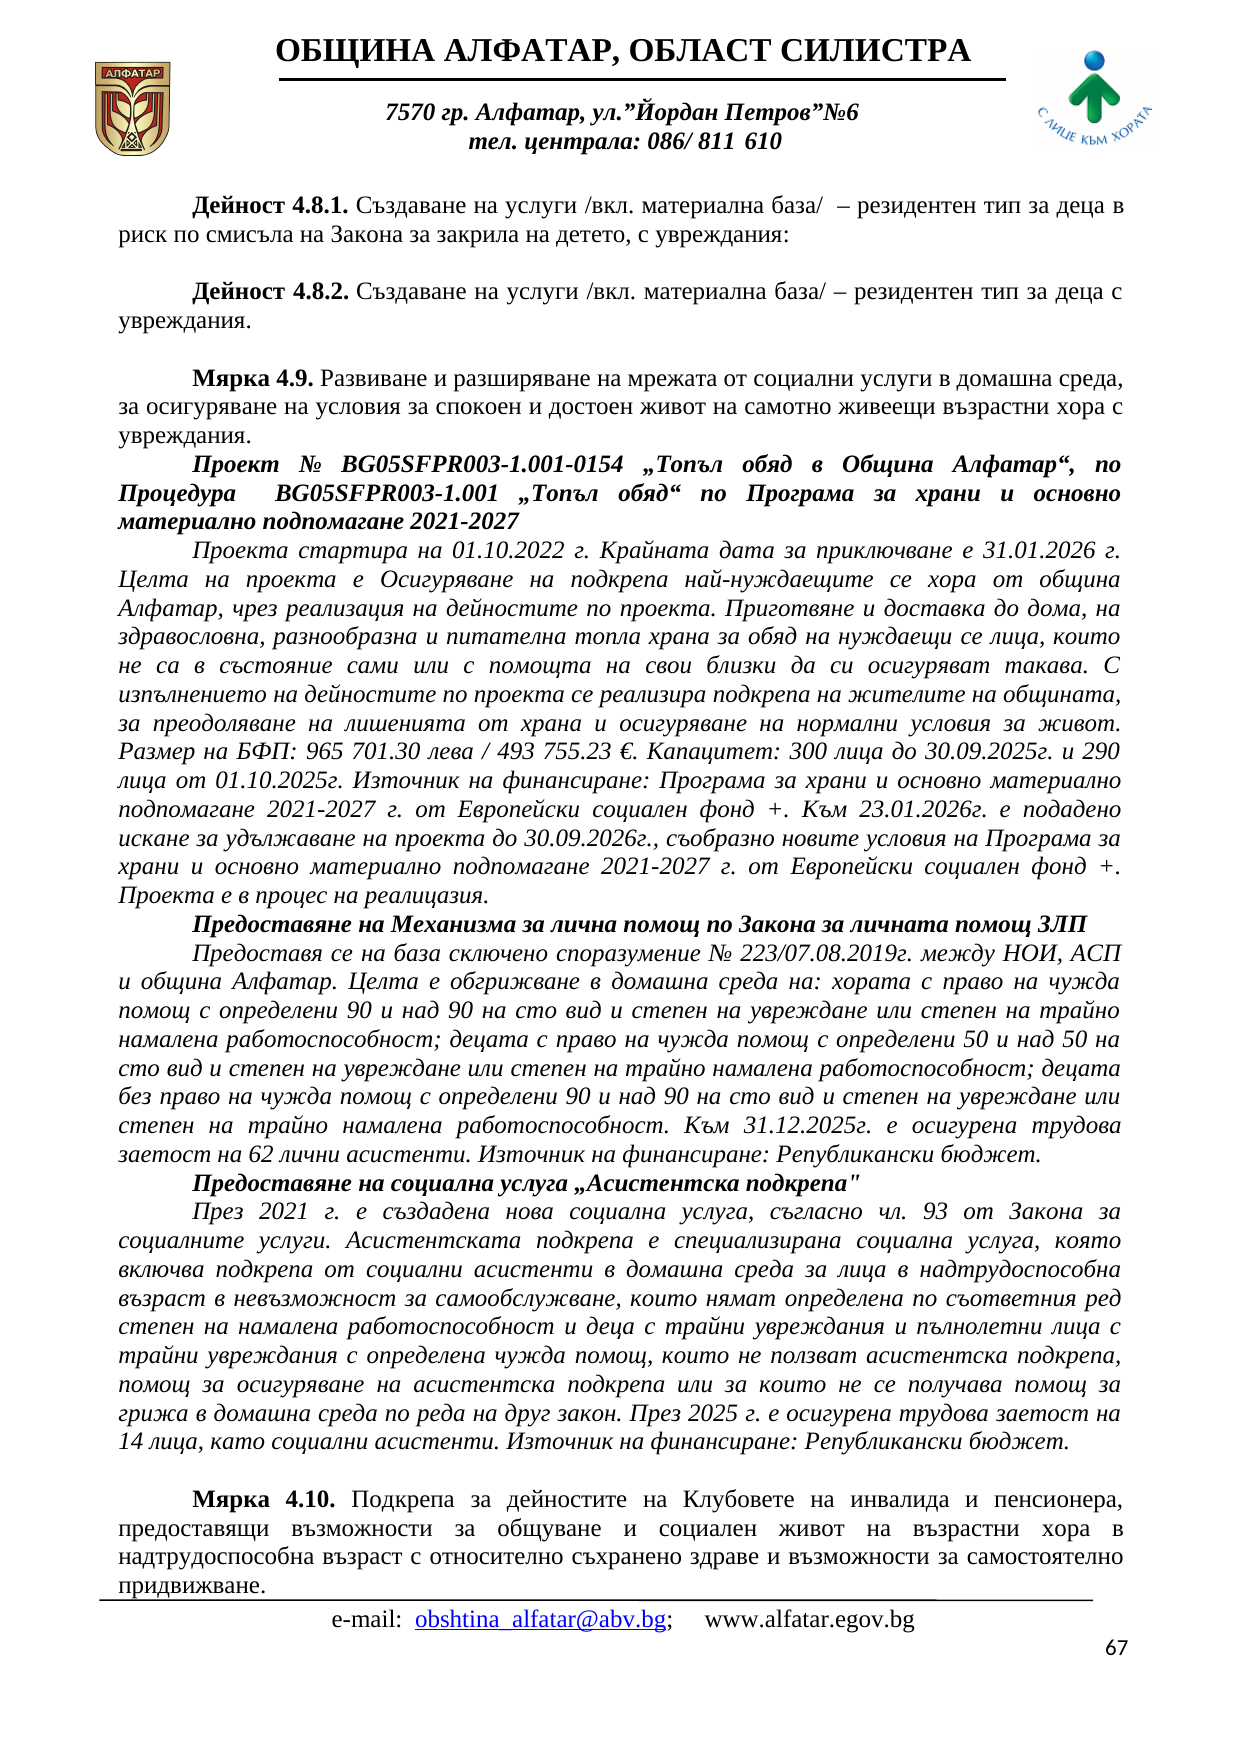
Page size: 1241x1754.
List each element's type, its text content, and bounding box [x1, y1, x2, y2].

text Предоставя се на база сключено споразумение № 223/07.08.2019г. между НОИ, АСП и община Алфатар. Целта е обгрижване в домашна среда на: хората с право на чужда помощ с определени 90 и над 90 на сто вид и степен на увреждане или степен на трайно намалена работоспособност; децата с право на чужда помощ с определени 50 и над 50 на сто вид и степен на увреждане или степен на трайно намалена работоспособност; децата без право на чужда помощ с определени 90 и над 90 на сто вид и степен на увреждане или степен на трайно намалена работоспособност. Към 31.12.2025г. е осигурена трудова заетост на 62 лични асистенти. Източник на финансиране: Републикански бюджет. [118, 938, 1124, 1168]
text Проекта стартира на 01.10.2022 г. Крайната дата за приключване е 31.01.2026 г. Целта на проекта е Осигуряване на подкрепа най-нуждаещите се хора от община Алфатар, чрез реализация на дейностите по проекта. Приготвяне и доставка до дома, на здравословна, разнообразна и питателна топла храна за обяд на нуждаещи се лица, които не са в състояние сами или с помощта на свои близки да си осигуряват такава. С изпълнението на дейностите по проекта се реализира подкрепа на жителите на общината, за преодоляване на лишенията от храна и осигуряване на нормални условия за живот. Размер на БФП: 965 701.30 лева / 493 755.23 €. Капацитет: 300 лица до 30.09.2025г. и 290 лица от 01.10.2025г. Източник на финансиране: Програма за храни и основно материално подпомагане 2021-2027 г. от Европейски социален фонд +. Към 23.01.2026г. е подадено искане за удължаване на проекта до 30.09.2026г., съобразно новите условия на Програма за храни и основно материално подпомагане 2021-2027 г. от Европейски социален фонд +. Проекта е в процес на реалицазия. [118, 535, 1124, 909]
text Мярка 4.10. Подкрепа за дейностите на Клубовете на инвалида и пенсионера, предоставящи възможности за общуване и социален живот на възрастни хора в надтрудоспособна възраст с относително съхранено здраве и възможности за самостоятелно придвижване. [118, 1484, 1124, 1599]
text Предоставяне на социална услуга „Асистентска подкрепа" [118, 1168, 1124, 1196]
text Дейност 4.8.2. Създаване на услуги /вкл. материална база/ – резидентен тип за деца с увреждания. [118, 276, 1124, 334]
text Дейност 4.8.1. Създаване на услуги /вкл. материална база/ – резидентен тип за деца в риск по смисъла на Закона за закрила на детето, с увреждания: [118, 190, 1124, 248]
text Мярка 4.9. Развиване и разширяване на мрежата от социални услуги в домашна среда, за осигуряване на условия за спокоен и достоен живот на самотно живеещи възрастни хора с увреждания. [118, 363, 1124, 449]
text Предоставяне на Механизма за лична помощ по Закона за личната помощ ЗЛП [118, 909, 1124, 938]
text През 2021 г. е създадена нова социална услуга, съгласно чл. 93 от Закона за социалните услуги. Асистентската подкрепа е специализирана социална услуга, която включва подкрепа от социални асистенти в домашна среда за лица в надтрудоспособна възраст в невъзможност за самообслужване, които нямат определена по съответния ред степен на намалена работоспособност и деца с трайни увреждания и пълнолетни лица с трайни увреждания с определена чужда помощ, които не ползват асистентска подкрепа, помощ за осигуряване на асистентска подкрепа или за които не се получава помощ за грижа в домашна среда по реда на друг закон. През 2025 г. е осигурена трудова заетост на 14 лица, като социални асистенти. Източник на финансиране: Републикански бюджет. [118, 1196, 1124, 1455]
text Проект № BG05SFPR003-1.001-0154 „Топъл обяд в Община Алфатар“, по Процедура BG05SFPR003-1.001 „Топъл обяд“ по Програма за храни и основно материално подпомагане 2021-2027 [118, 449, 1124, 535]
